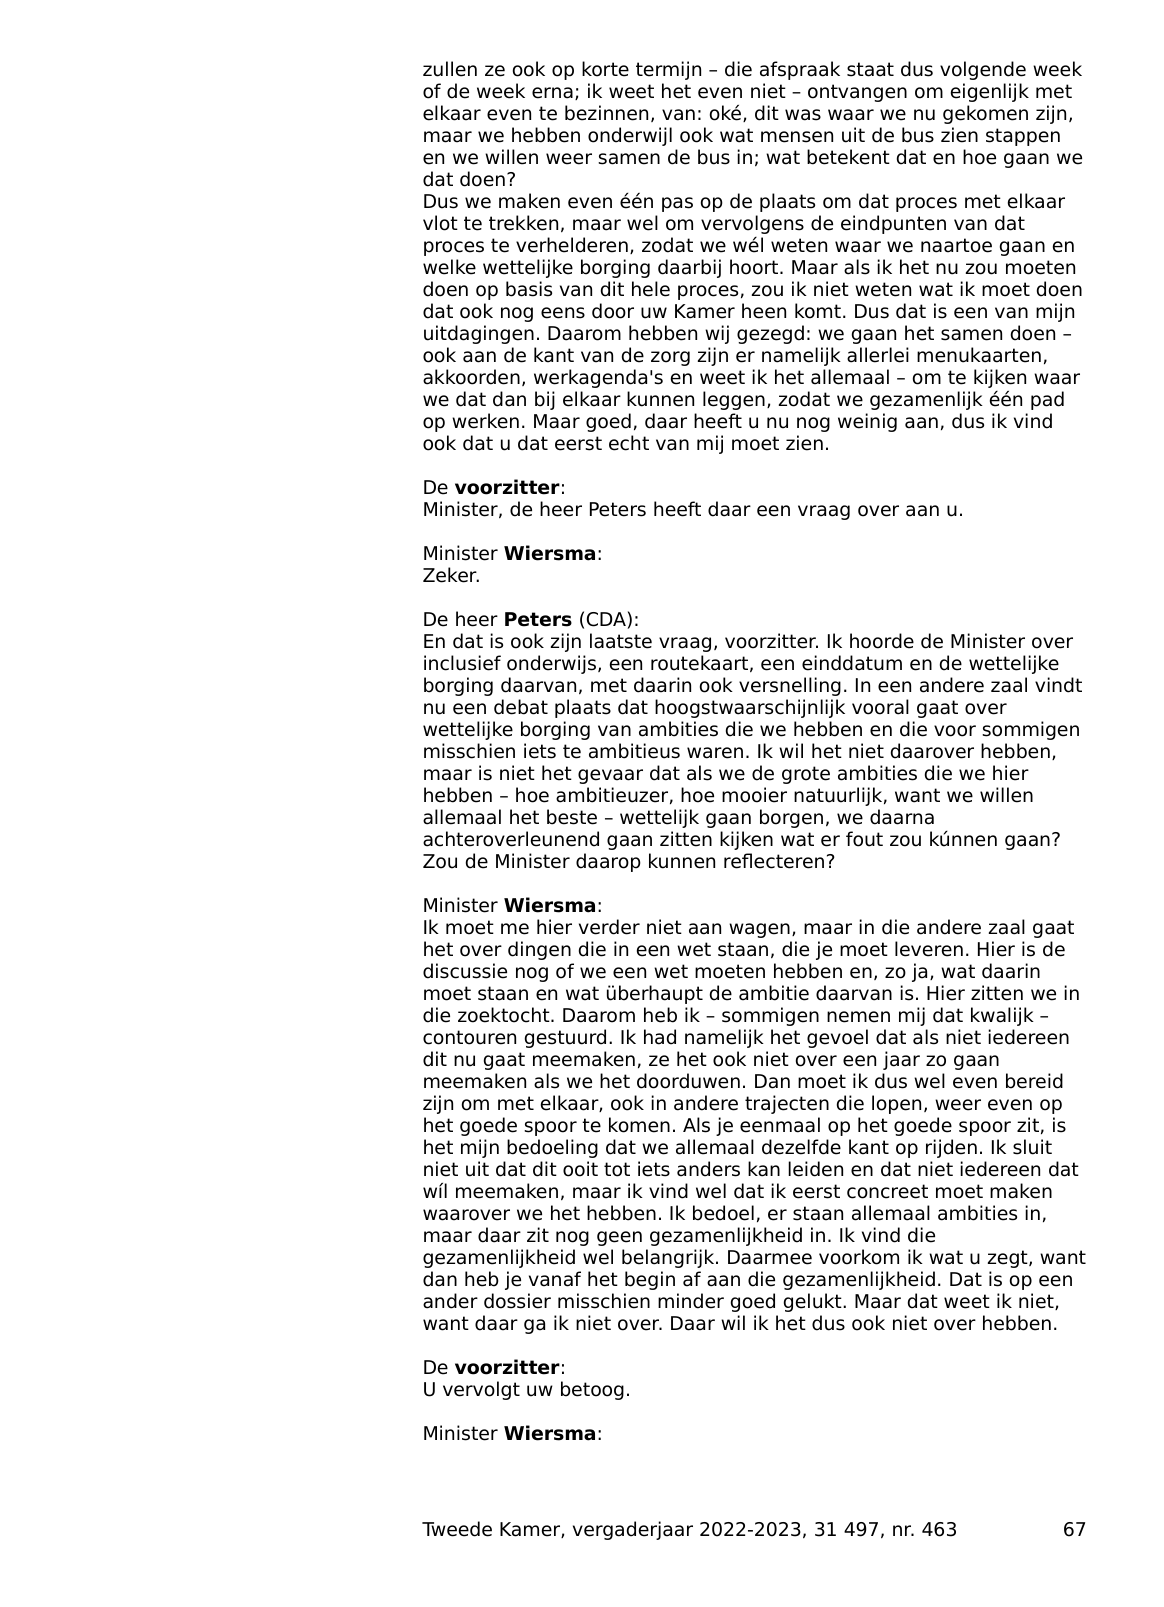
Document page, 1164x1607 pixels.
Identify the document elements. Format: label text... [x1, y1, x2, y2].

text De voorzitter: [422, 477, 1087, 499]
text zullen ze ook op korte termijn – die afspraak staat dus volgende week of de week erna; ik weet het even niet – ontvangen om eigenlijk met elkaar even te bezinnen, van: oké, dit was waar we nu gekomen zijn, maar we hebben onderwijl ook wat mensen uit de bus zien stappen en we willen weer samen de bus in; wat betekent dat en hoe gaan we dat doen? [422, 59, 1087, 191]
text Minister Wiersma: [422, 895, 1087, 917]
text Minister, de heer Peters heeft daar een vraag over aan u. [422, 499, 1087, 521]
text U vervolgt uw betoog. [422, 1379, 1087, 1401]
text De heer Peters (CDA): [422, 609, 1087, 631]
text De voorzitter: [422, 1357, 1087, 1379]
text Minister Wiersma: [422, 543, 1087, 565]
text En dat is ook zijn laatste vraag, voorzitter. Ik hoorde de Minister over inclusief onderwijs, een routekaart, een einddatum en de wettelijke borging daarvan, met daarin ook versnelling. In een andere zaal vindt nu een debat plaats dat hoogstwaarschijnlijk vooral gaat over wettelijke borging van ambities die we hebben en die voor sommigen misschien iets te ambitieus waren. Ik wil het niet daarover hebben, maar is niet het gevaar dat als we de grote ambities die we hier hebben – hoe ambitieuzer, hoe mooier natuurlijk, want we willen allemaal het beste – wettelijk gaan borgen, we daarna achteroverleunend gaan zitten kijken wat er fout zou kúnnen gaan? Zou de Minister daarop kunnen reflecteren? [422, 631, 1087, 873]
text Dus we maken even één pas op de plaats om dat proces met elkaar vlot te trekken, maar wel om vervolgens de eindpunten van dat proces te verhelderen, zodat we wél weten waar we naartoe gaan en welke wettelijke borging daarbij hoort. Maar als ik het nu zou moeten doen op basis van dit hele proces, zou ik niet weten wat ik moet doen dat ook nog eens door uw Kamer heen komt. Dus dat is een van mijn uitdagingen. Daarom hebben wij gezegd: we gaan het samen doen – ook aan de kant van de zorg zijn er namelijk allerlei menukaarten, akkoorden, werkagenda's en weet ik het allemaal – om te kijken waar we dat dan bij elkaar kunnen leggen, zodat we gezamenlijk één pad op werken. Maar goed, daar heeft u nu nog weinig aan, dus ik vind ook dat u dat eerst echt van mij moet zien. [422, 191, 1087, 455]
text Minister Wiersma: [422, 1423, 1087, 1445]
text Ik moet me hier verder niet aan wagen, maar in die andere zaal gaat het over dingen die in een wet staan, die je moet leveren. Hier is de discussie nog of we een wet moeten hebben en, zo ja, wat daarin moet staan en wat überhaupt de ambitie daarvan is. Hier zitten we in die zoektocht. Daarom heb ik – sommigen nemen mij dat kwalijk – contouren gestuurd. Ik had namelijk het gevoel dat als niet iedereen dit nu gaat meemaken, ze het ook niet over een jaar zo gaan meemaken als we het doorduwen. Dan moet ik dus wel even bereid zijn om met elkaar, ook in andere trajecten die lopen, weer even op het goede spoor te komen. Als je eenmaal op het goede spoor zit, is het mijn bedoeling dat we allemaal dezelfde kant op rijden. Ik sluit niet uit dat dit ooit tot iets anders kan leiden en dat niet iedereen dat wíl meemaken, maar ik vind wel dat ik eerst concreet moet maken waarover we het hebben. Ik bedoel, er staan allemaal ambities in, maar daar zit nog geen gezamenlijkheid in. Ik vind die gezamenlijkheid wel belangrijk. Daarmee voorkom ik wat u zegt, want dan heb je vanaf het begin af aan die gezamenlijkheid. Dat is op een ander dossier misschien minder goed gelukt. Maar dat weet ik niet, want daar ga ik niet over. Daar wil ik het dus ook niet over hebben. [422, 917, 1087, 1335]
text Zeker. [422, 565, 1087, 587]
